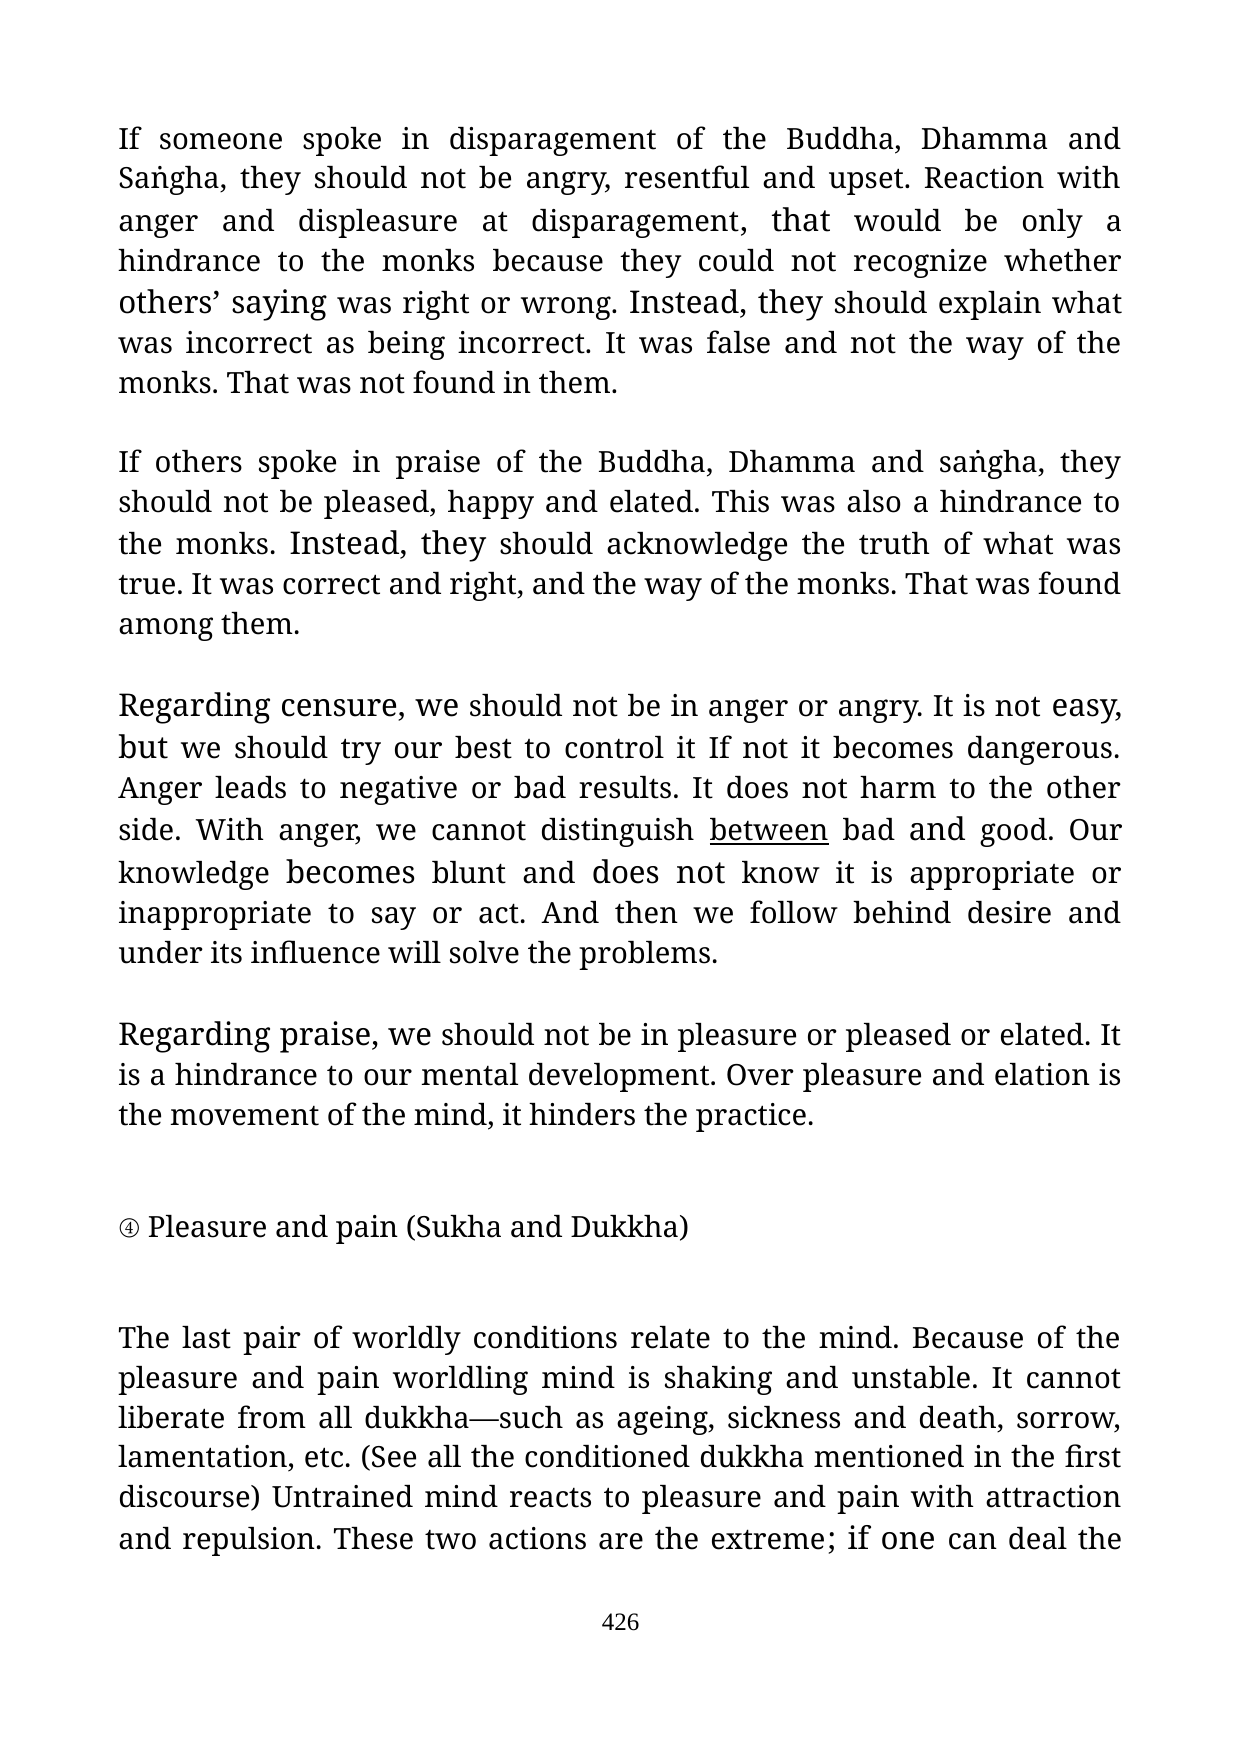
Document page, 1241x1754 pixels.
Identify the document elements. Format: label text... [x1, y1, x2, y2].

text If someone spoke in disparagement of the Buddha, Dhamma and Saṅgha, they should not be angry, resentful and upset. Reaction with anger and displeasure at disparagement, that would be only a hindrance to the monks because they could not recognize whether others’ saying was right or wrong. Instead, they should explain what was incorrect as being incorrect. It was false and not the way of the monks. That was not found in them. If others spoke in praise of the Buddha, Dhamma and saṅgha, they should not be pleased, happy and elated. This was also a hindrance to the monks. Instead, they should acknowledge the truth of what was true. It was correct and right, and the way of the monks. That was found among them. Regarding censure, we should not be in anger or angry. It is not easy, but we should try our best to control it If not it becomes dangerous. Anger leads to negative or bad results. It does not harm to the other side. With anger, we cannot distinguish between bad and good. Our knowledge becomes blunt and does not know it is appropriate or inappropriate to say or act. And then we follow behind desire and under its influence will solve the problems. Regarding praise, we should not be in pleasure or pleased or elated. It is a hindrance to our mental development. Over pleasure and elation is the movement of the mind, it hinders the practice. [118, 118, 1122, 1134]
text ④ Pleasure and pain (Sukha and Dukkha) [118, 1166, 1122, 1246]
text The last pair of worldly conditions relate to the mind. Because of the pleasure and pain worldling mind is shaking and unstable. It cannot liberate from all dukkha—such as ageing, sickness and death, sorrow, lamentation, etc. (See all the conditioned dukkha mentioned in the first discourse) Untrained mind reacts to pleasure and pain with attraction and repulsion. These two actions are the extreme; if one can deal the [118, 1278, 1122, 1559]
